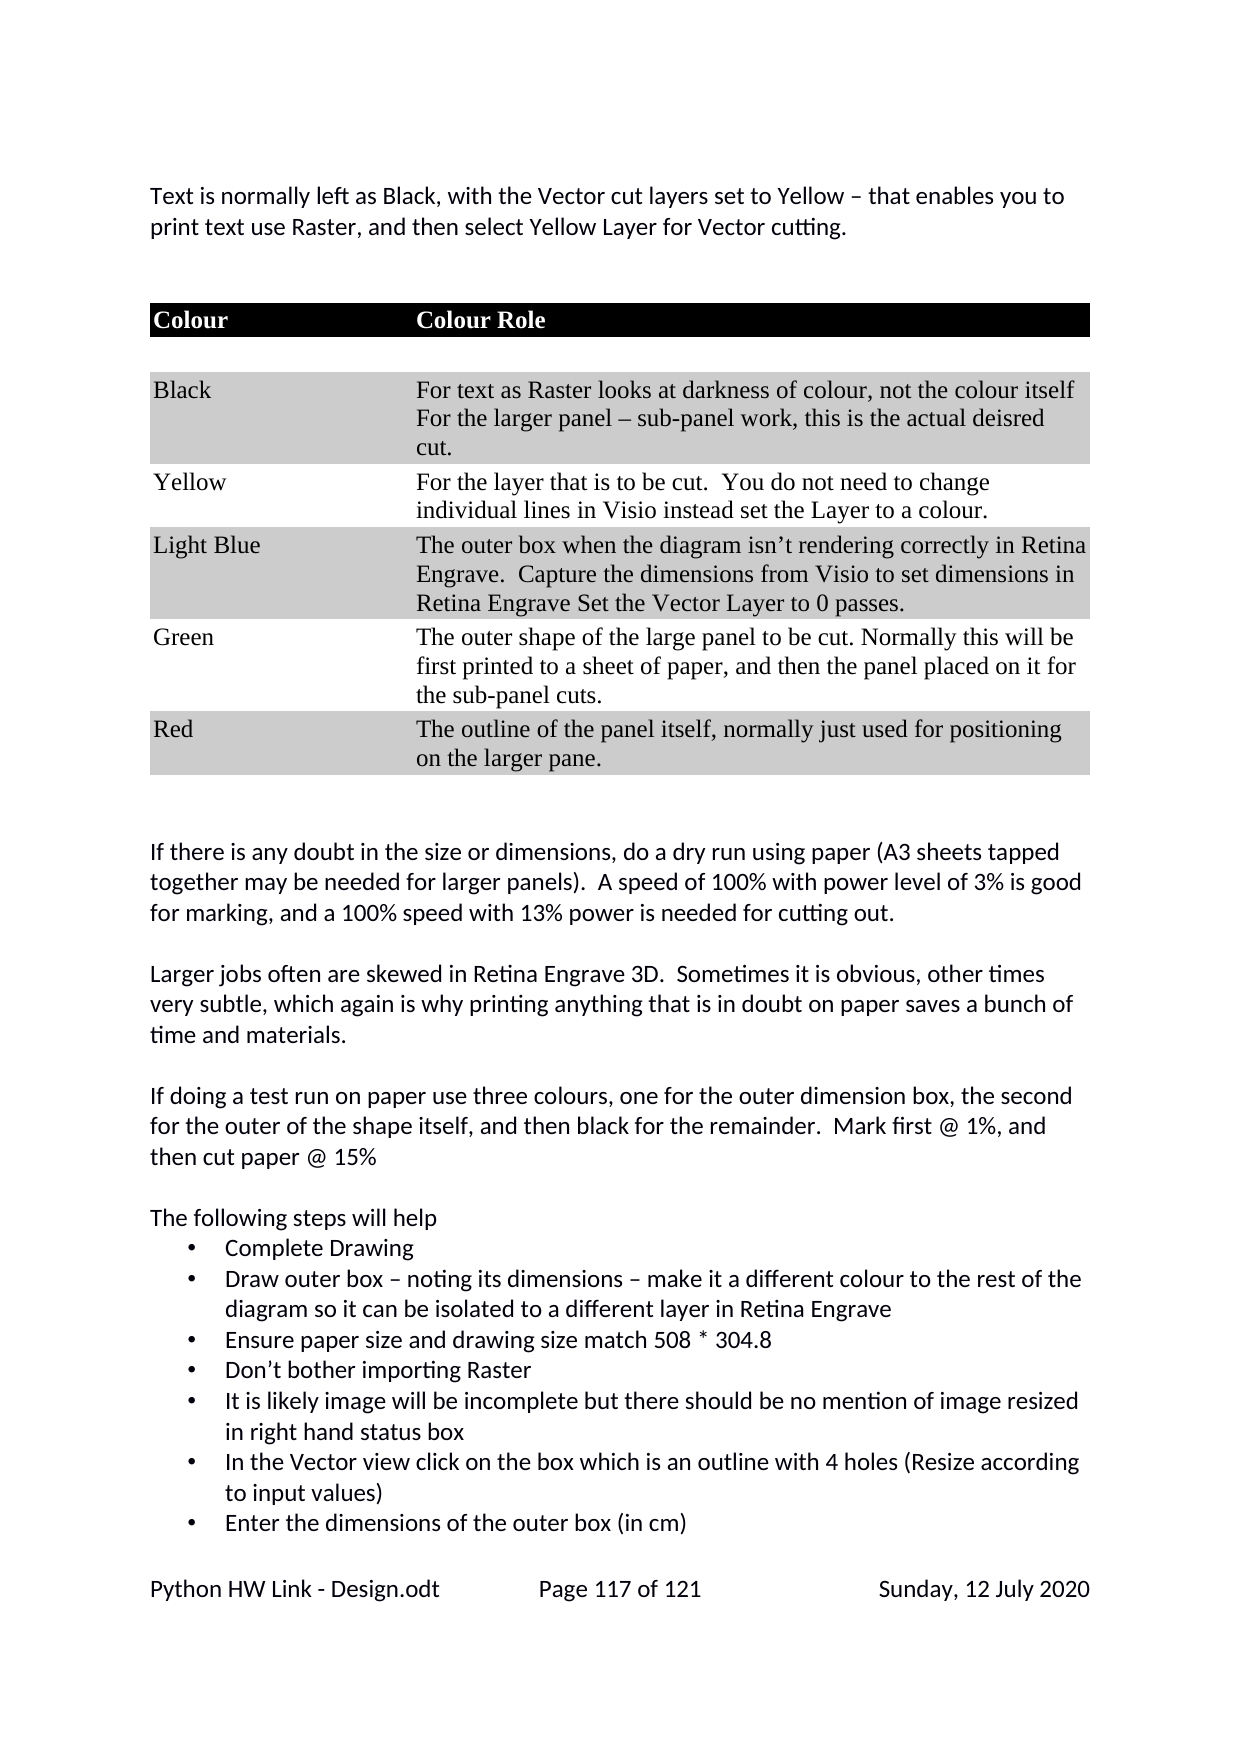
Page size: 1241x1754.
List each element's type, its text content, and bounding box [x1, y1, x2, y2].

table_cell Light Blue [150, 527, 413, 619]
table_header Colour [150, 303, 413, 337]
table_cell Green [150, 619, 413, 711]
table_cell The outline of the panel itself, normally just used for positioning on the larger pane. [413, 711, 1090, 775]
table_cell The outer box when the diagram isn’t rendering correctly in Retina Engrave. Capture the dimensions from Visio to set dimensions in Retina Engrave Set the Vector Layer to 0 passes. [413, 527, 1090, 619]
list Ensure paper size and drawing size match 508 * 304.8 [187, 1324, 1090, 1354]
list Draw outer box – noting its dimensions – make it a different colour to the rest of the diagram so it can be isolated to a different layer in Retina Engrave [187, 1263, 1090, 1324]
list In the Vector view click on the box which is an outline with 4 holes (Resize according to input values) [187, 1446, 1090, 1507]
text If doing a test run on paper use three colours, one for the outer dimension box, the second for the outer of the shape itself, and then black for the remainder. Mark first @ 1%, and then cut paper @ 15% [150, 1080, 1090, 1171]
list Don’t bother importing Raster [187, 1354, 1090, 1385]
table_cell [413, 337, 1090, 372]
text The following steps will help [150, 1202, 1090, 1232]
text If there is any doubt in the size or dimensions, do a dry run using paper (A3 sheets tapped together may be needed for larger panels). A speed of 100% with power level of 3% is good for marking, and a 100% speed with 13% power is needed for cutting out. [150, 836, 1090, 927]
table_cell Black [150, 372, 413, 464]
list Complete Drawing [187, 1232, 1090, 1263]
table_cell Yellow [150, 464, 413, 527]
table_cell For the layer that is to be cut. You do not need to change individual lines in Visio instead set the Layer to a colour. [413, 464, 1090, 527]
table_cell For text as Raster looks at darkness of colour, not the colour itself For the larger panel – sub-panel work, this is the actual deisred cut. [413, 372, 1090, 464]
text Text is normally left as Black, with the Vector cut layers set to Yellow – that enables you to print text use Raster, and then select Yellow Layer for Vector cutting. [150, 181, 1090, 242]
table_header Colour Role [413, 303, 1090, 337]
table_cell The outer shape of the large panel to be cut. Normally this will be first printed to a sheet of paper, and then the panel placed on it for the sub-panel cuts. [413, 619, 1090, 711]
list It is likely image will be incomplete but there should be no mention of image resized in right hand status box [187, 1385, 1090, 1446]
text Larger jobs often are skewed in Retina Engrave 3D. Sometimes it is obvious, other times very subtle, which again is why printing anything that is in doubt on paper saves a bunch of time and materials. [150, 958, 1090, 1049]
list Enter the dimensions of the outer box (in cm) [187, 1507, 1090, 1538]
table_cell Red [150, 711, 413, 775]
table_cell [150, 337, 413, 372]
